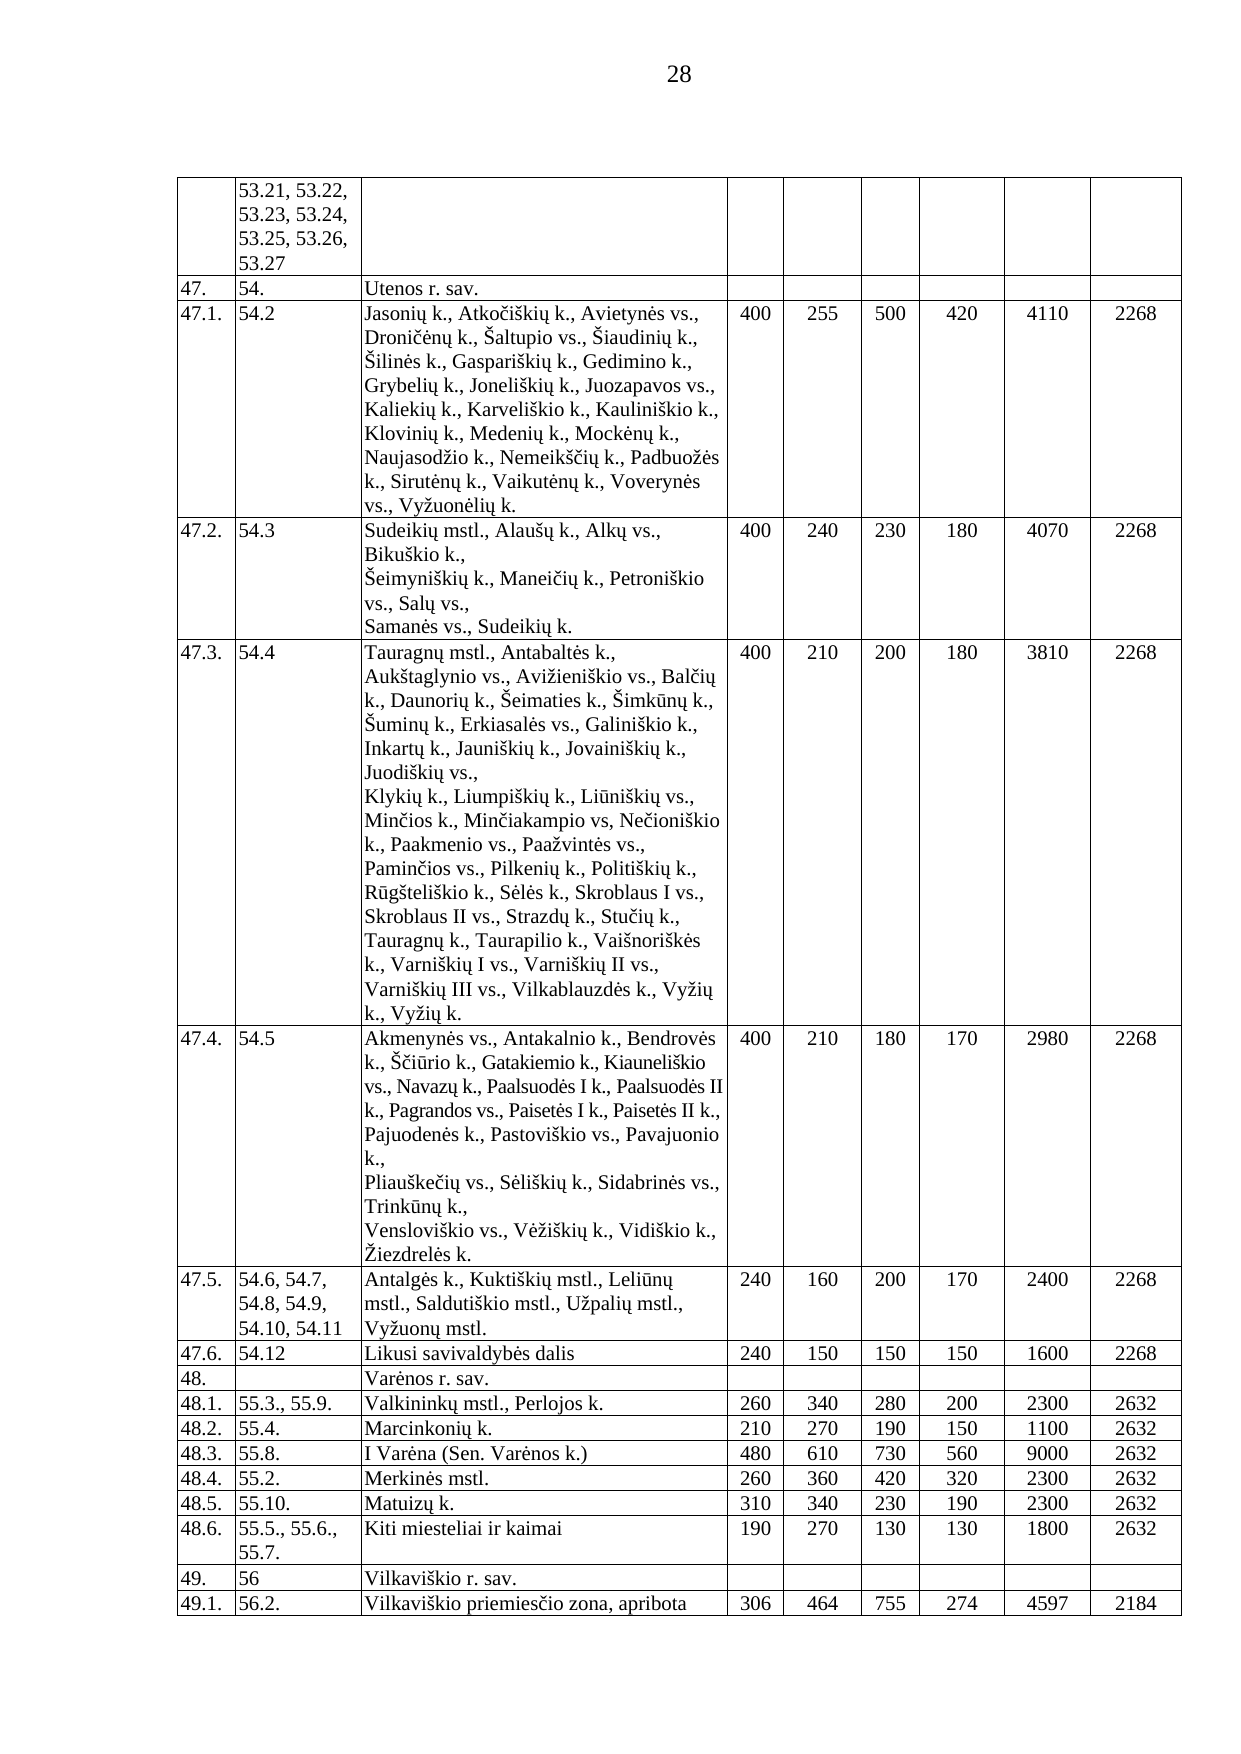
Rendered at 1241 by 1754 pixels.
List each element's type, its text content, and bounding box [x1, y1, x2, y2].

table_cell 48.2. [178, 1416, 235, 1440]
table_cell 320 [920, 1466, 1004, 1490]
table_cell 2268 [1091, 1026, 1181, 1266]
table_cell 400 [728, 301, 783, 517]
table_cell [1005, 178, 1090, 274]
table_cell [1005, 1565, 1090, 1589]
table_cell 47.2. [178, 518, 235, 638]
table_cell 9000 [1005, 1441, 1090, 1465]
table_cell 48. [178, 1366, 235, 1390]
table_cell 48.5. [178, 1491, 235, 1515]
table_cell Tauragnų mstl., Antabaltės k., Aukštaglynio vs., Avižieniškio vs., Balčių k., Daunorių k., Šeimaties k., Šimkūnų k., Šuminų k., Erkiasalės vs., Galiniškio k., Inkartų k., Jauniškių k., Jovainiškių k., Juodiškių vs., Klykių k., Liumpiškių k., Liūniškių vs., Minčios k., Minčiakampio vs, Nečioniškio k., Paakmenio vs., Paažvintės vs., Paminčios vs., Pilkenių k., Politiškių k., Rūgšteliškio k., Sėlės k., Skroblaus I vs., Skroblaus II vs., Strazdų k., Stučių k., Tauragnų k., Taurapilio k., Vaišnoriškės k., Varniškių I vs., Varniškių II vs., Varniškių III vs., Vilkablauzdės k., Vyžių k., Vyžių k. [362, 640, 727, 1024]
table_cell 54.6, 54.7, 54.8, 54.9, 54.10, 54.11 [236, 1267, 361, 1339]
table_cell 2268 [1091, 1341, 1181, 1364]
table_cell I Varėna (Sen. Varėnos k.) [362, 1441, 727, 1465]
table_cell 48.3. [178, 1441, 235, 1465]
table_cell 54.3 [236, 518, 361, 638]
table_cell 2632 [1091, 1441, 1181, 1465]
table_cell 48.4. [178, 1466, 235, 1490]
table_cell 47.1. [178, 301, 235, 517]
table_cell [728, 178, 783, 274]
table_cell 54. [236, 276, 361, 299]
table_cell 230 [862, 1491, 919, 1515]
table_cell 230 [862, 518, 919, 638]
table_cell 200 [862, 1267, 919, 1339]
table_cell 730 [862, 1441, 919, 1465]
table_cell 47.3. [178, 640, 235, 1024]
table_cell [920, 276, 1004, 299]
table_cell Likusi savivaldybės dalis [362, 1341, 727, 1364]
table_cell 2268 [1091, 1267, 1181, 1339]
table_cell [236, 1366, 361, 1390]
table_cell 2268 [1091, 518, 1181, 638]
table_cell 360 [784, 1466, 861, 1490]
table_cell [784, 1565, 861, 1589]
table_cell 420 [862, 1466, 919, 1490]
table_cell 755 [862, 1591, 919, 1614]
table_cell 200 [920, 1391, 1004, 1415]
table_cell 2632 [1091, 1491, 1181, 1515]
table_cell 150 [920, 1341, 1004, 1364]
table_cell Varėnos r. sav. [362, 1366, 727, 1390]
table_cell Vilkaviškio r. sav. [362, 1565, 727, 1589]
table_cell [728, 276, 783, 299]
table_cell 274 [920, 1591, 1004, 1614]
table_cell 480 [728, 1441, 783, 1465]
table_cell 4597 [1005, 1591, 1090, 1614]
table_cell 560 [920, 1441, 1004, 1465]
table_cell 54.12 [236, 1341, 361, 1364]
table_cell [362, 178, 727, 274]
table_cell 150 [862, 1341, 919, 1364]
table_cell 610 [784, 1441, 861, 1465]
table_cell 190 [862, 1416, 919, 1440]
table_cell [862, 1565, 919, 1589]
table_cell 55.10. [236, 1491, 361, 1515]
table_cell [784, 276, 861, 299]
table_cell [1091, 1565, 1181, 1589]
table_cell 130 [862, 1516, 919, 1564]
table_cell [1091, 1366, 1181, 1390]
table_cell 53.21, 53.22, 53.23, 53.24, 53.25, 53.26, 53.27 [236, 178, 361, 274]
table_cell [920, 178, 1004, 274]
table_cell [784, 178, 861, 274]
table_cell Matuizų k. [362, 1491, 727, 1515]
table_cell 2268 [1091, 301, 1181, 517]
table_cell 2632 [1091, 1416, 1181, 1440]
table_cell 55.2. [236, 1466, 361, 1490]
table_cell 2632 [1091, 1391, 1181, 1415]
table_cell 1800 [1005, 1516, 1090, 1564]
table_cell 54.5 [236, 1026, 361, 1266]
table_cell [862, 276, 919, 299]
table_cell 4070 [1005, 518, 1090, 638]
table_cell 260 [728, 1391, 783, 1415]
table_cell 400 [728, 518, 783, 638]
table_cell [1005, 1366, 1090, 1390]
table_cell 2300 [1005, 1491, 1090, 1515]
table_cell 240 [784, 518, 861, 638]
table_cell 170 [920, 1026, 1004, 1266]
table_cell 54.2 [236, 301, 361, 517]
table_cell [862, 178, 919, 274]
table_cell 49. [178, 1565, 235, 1589]
table_cell 130 [920, 1516, 1004, 1564]
table_cell [920, 1366, 1004, 1390]
table_cell 400 [728, 640, 783, 1024]
table_cell 2300 [1005, 1466, 1090, 1490]
table_cell 260 [728, 1466, 783, 1490]
table_cell 190 [728, 1516, 783, 1564]
table_cell 150 [920, 1416, 1004, 1440]
table_cell [1005, 276, 1090, 299]
table_cell [178, 178, 235, 274]
table_cell 210 [728, 1416, 783, 1440]
table_cell 1600 [1005, 1341, 1090, 1364]
table_cell 180 [920, 640, 1004, 1024]
table_cell Akmenynės vs., Antakalnio k., Bendrovės k., Ščiūrio k., Gatakiemio k., Kiauneliškio vs., Navazų k., Paalsuodės I k., Paalsuodės II k., Pagrandos vs., Paisetės I k., Paisetės II k., Pajuodenės k., Pastoviškio vs., Pavajuonio k., Pliauškečių vs., Sėliškių k., Sidabrinės vs., Trinkūnų k., Vensloviškio vs., Vėžiškių k., Vidiškio k., Žiezdrelės k. [362, 1026, 727, 1266]
table_cell [784, 1366, 861, 1390]
table_cell 464 [784, 1591, 861, 1614]
table_cell Merkinės mstl. [362, 1466, 727, 1490]
table_cell 270 [784, 1516, 861, 1564]
table_cell 280 [862, 1391, 919, 1415]
table_cell Kiti miesteliai ir kaimai [362, 1516, 727, 1564]
table_cell Sudeikių mstl., Alaušų k., Alkų vs., Bikuškio k., Šeimyniškių k., Maneičių k., Petroniškio vs., Salų vs., Samanės vs., Sudeikių k. [362, 518, 727, 638]
table_cell 500 [862, 301, 919, 517]
table_cell 240 [728, 1267, 783, 1339]
table_cell 270 [784, 1416, 861, 1440]
table_cell 47.5. [178, 1267, 235, 1339]
table_cell 2400 [1005, 1267, 1090, 1339]
table_cell 55.3., 55.9. [236, 1391, 361, 1415]
table_cell 56.2. [236, 1591, 361, 1614]
table_cell [728, 1366, 783, 1390]
table_cell 306 [728, 1591, 783, 1614]
table_cell 340 [784, 1391, 861, 1415]
table_cell [728, 1565, 783, 1589]
table_cell 55.8. [236, 1441, 361, 1465]
table_cell 48.6. [178, 1516, 235, 1564]
table_cell 49.1. [178, 1591, 235, 1614]
table_cell Antalgės k., Kuktiškių mstl., Leliūnų mstl., Saldutiškio mstl., Užpalių mstl., Vyžuonų mstl. [362, 1267, 727, 1339]
table_cell 170 [920, 1267, 1004, 1339]
table_cell 210 [784, 640, 861, 1024]
table_cell 2268 [1091, 640, 1181, 1024]
table_cell 420 [920, 301, 1004, 517]
table_cell Valkininkų mstl., Perlojos k. [362, 1391, 727, 1415]
table_cell 2300 [1005, 1391, 1090, 1415]
table_cell 2184 [1091, 1591, 1181, 1614]
table_cell [1091, 276, 1181, 299]
table_cell 340 [784, 1491, 861, 1515]
table_cell 150 [784, 1341, 861, 1364]
table_cell 310 [728, 1491, 783, 1515]
table_cell 160 [784, 1267, 861, 1339]
table_cell 55.5., 55.6., 55.7. [236, 1516, 361, 1564]
table_cell 180 [862, 1026, 919, 1266]
table_cell 4110 [1005, 301, 1090, 517]
table_cell 200 [862, 640, 919, 1024]
table_cell [920, 1565, 1004, 1589]
table_cell Jasonių k., Atkočiškių k., Avietynės vs., Droničėnų k., Šaltupio vs., Šiaudinių k., Šilinės k., Gaspariškių k., Gedimino k., Grybelių k., Joneliškių k., Juozapavos vs., Kaliekių k., Karveliškio k., Kauliniškio k., Klovinių k., Medenių k., Mockėnų k., Naujasodžio k., Nemeikščių k., Padbuožės k., Sirutėnų k., Vaikutėnų k., Voverynės vs., Vyžuonėlių k. [362, 301, 727, 517]
table_cell 48.1. [178, 1391, 235, 1415]
table_cell 240 [728, 1341, 783, 1364]
table_cell [862, 1366, 919, 1390]
table_cell [1091, 178, 1181, 274]
table_cell 47.4. [178, 1026, 235, 1266]
table_cell 400 [728, 1026, 783, 1266]
table_cell 54.4 [236, 640, 361, 1024]
table_cell 47.6. [178, 1341, 235, 1364]
table_cell 55.4. [236, 1416, 361, 1440]
table_cell Vilkaviškio priemiesčio zona, apribota [362, 1591, 727, 1614]
table_cell Utenos r. sav. [362, 276, 727, 299]
table_cell 56 [236, 1565, 361, 1589]
table_cell 2632 [1091, 1516, 1181, 1564]
table_cell 190 [920, 1491, 1004, 1515]
table_cell 255 [784, 301, 861, 517]
table_cell 1100 [1005, 1416, 1090, 1440]
table_cell 47. [178, 276, 235, 299]
table_cell 2632 [1091, 1466, 1181, 1490]
table_cell Marcinkonių k. [362, 1416, 727, 1440]
table_cell 2980 [1005, 1026, 1090, 1266]
table_cell 3810 [1005, 640, 1090, 1024]
table_cell 210 [784, 1026, 861, 1266]
table_cell 180 [920, 518, 1004, 638]
